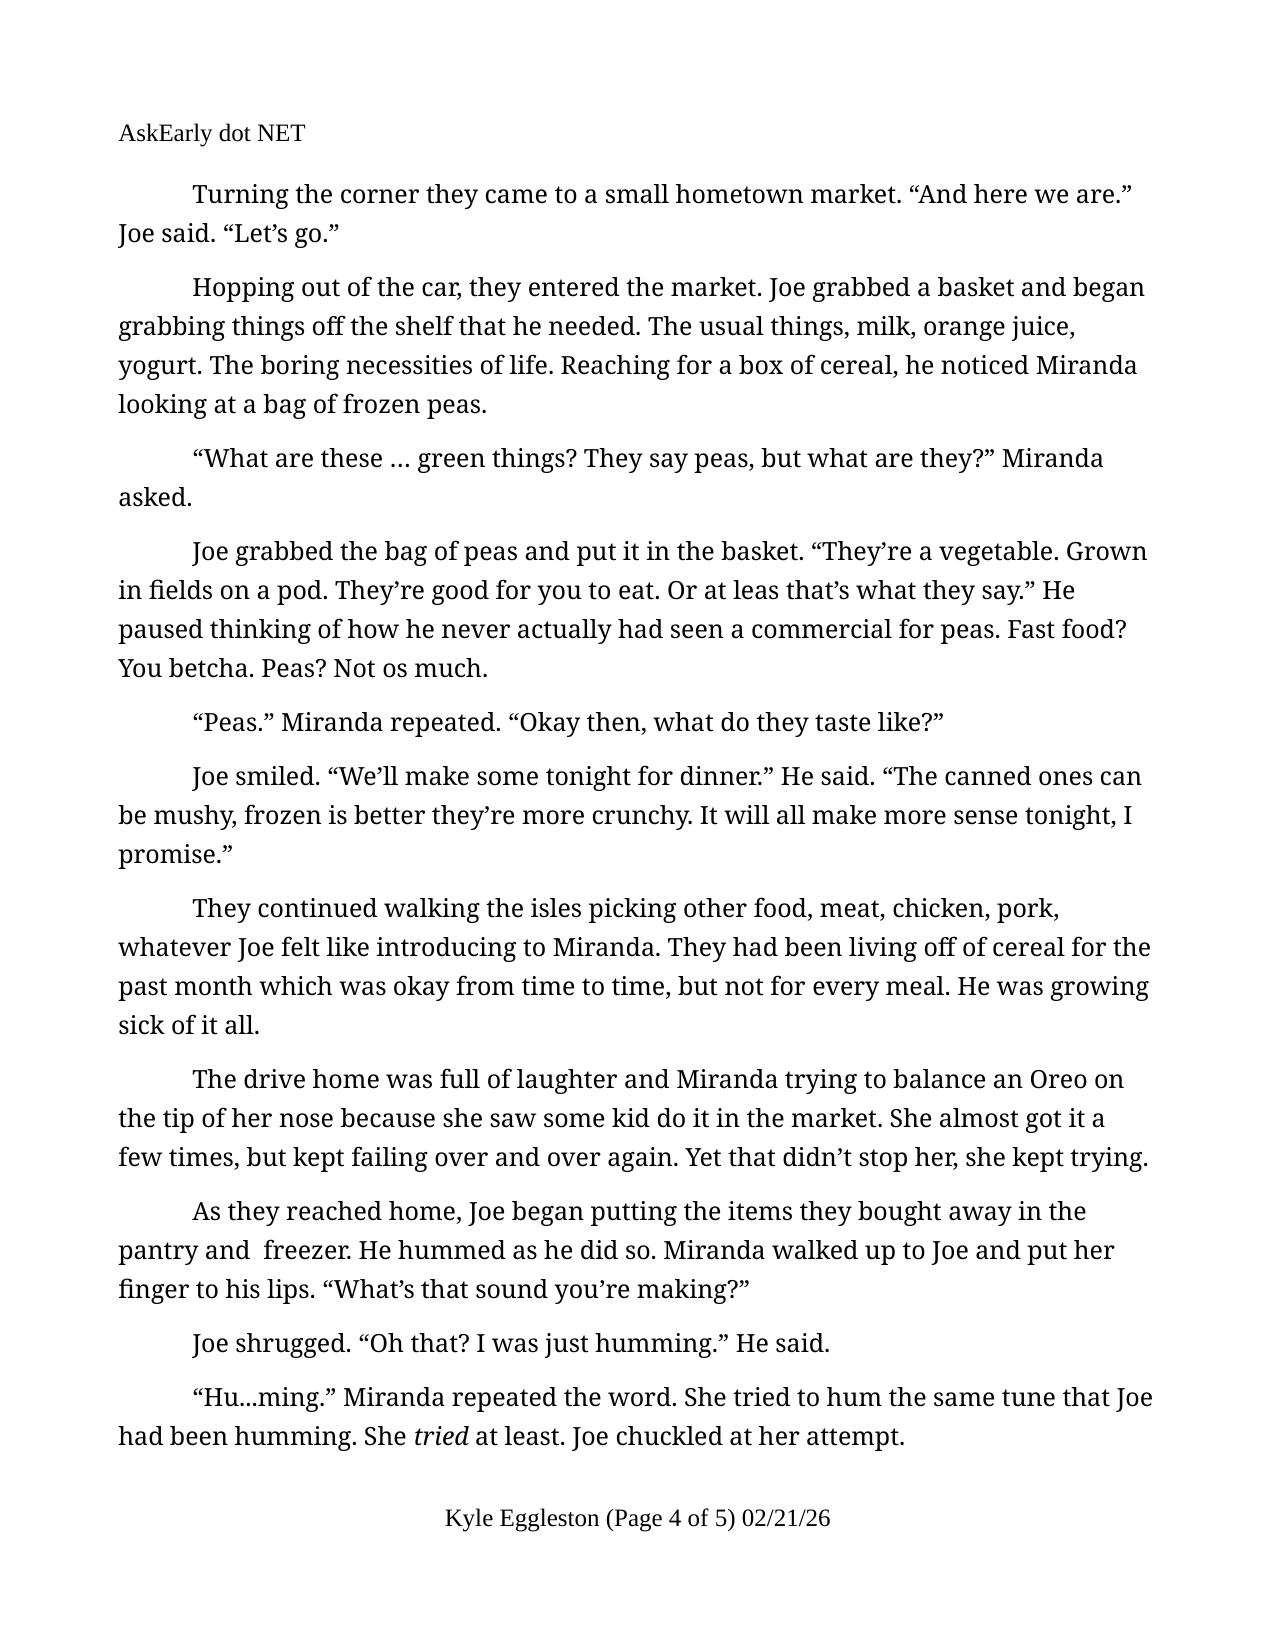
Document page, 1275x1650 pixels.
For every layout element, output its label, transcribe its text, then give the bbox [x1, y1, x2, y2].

text “Hu...ming.” Miranda repeated the word. She tried to hum the same tune that Joe had been humming. She tried at least. Joe chuckled at her attempt. [118, 1380, 1157, 1453]
text Joe shrugged. “Oh that? I was just humming.” He said. [118, 1326, 1157, 1360]
text Joe grabbed the bag of peas and put it in the basket. “They’re a vegetable. Grown in fields on a pod. They’re good for you to eat. Or at leas that’s what they say.” He paused thinking of how he never actually had seen a commercial for peas. Fast food? You betcha. Peas? Not os much. [118, 533, 1157, 685]
text As they reached home, Joe began putting the items they bought away in the pantry and freezer. He hummed as he did so. Miranda walked up to Joe and put her finger to his lips. “What’s that sound you’re making?” [118, 1194, 1157, 1306]
text The drive home was full of laughter and Miranda trying to balance an Oreo on the tip of her nose because she saw some kid do it in the market. She almost got it a few times, but kept failing over and over again. Yet that didn’t stop her, she kept trying. [118, 1062, 1157, 1174]
text “What are these … green things? They say peas, but what are they?” Miranda asked. [118, 441, 1157, 514]
text They continued walking the isles picking other food, meat, chicken, pork, whatever Joe felt like introducing to Miranda. They had been living off of cereal for the past month which was okay from time to time, but not for every meal. He was growing sick of it all. [118, 891, 1157, 1042]
text Hopping out of the car, they entered the market. Joe grabbed a basket and began grabbing things off the shelf that he needed. The usual things, milk, orange juice, yogurt. The boring necessities of life. Reaching for a box of cereal, he noticed Miranda looking at a bag of frozen peas. [118, 269, 1157, 421]
text Turning the corner they came to a small hometown market. “And here we are.” Joe said. “Let’s go.” [118, 176, 1157, 249]
text Joe smiled. “We’ll make some tonight for dinner.” He said. “The canned ones can be mushy, frozen is better they’re more crunchy. It will all make more sense tonight, I promise.” [118, 758, 1157, 871]
text “Peas.” Miranda repeated. “Okay then, what do they taste like?” [118, 705, 1157, 739]
